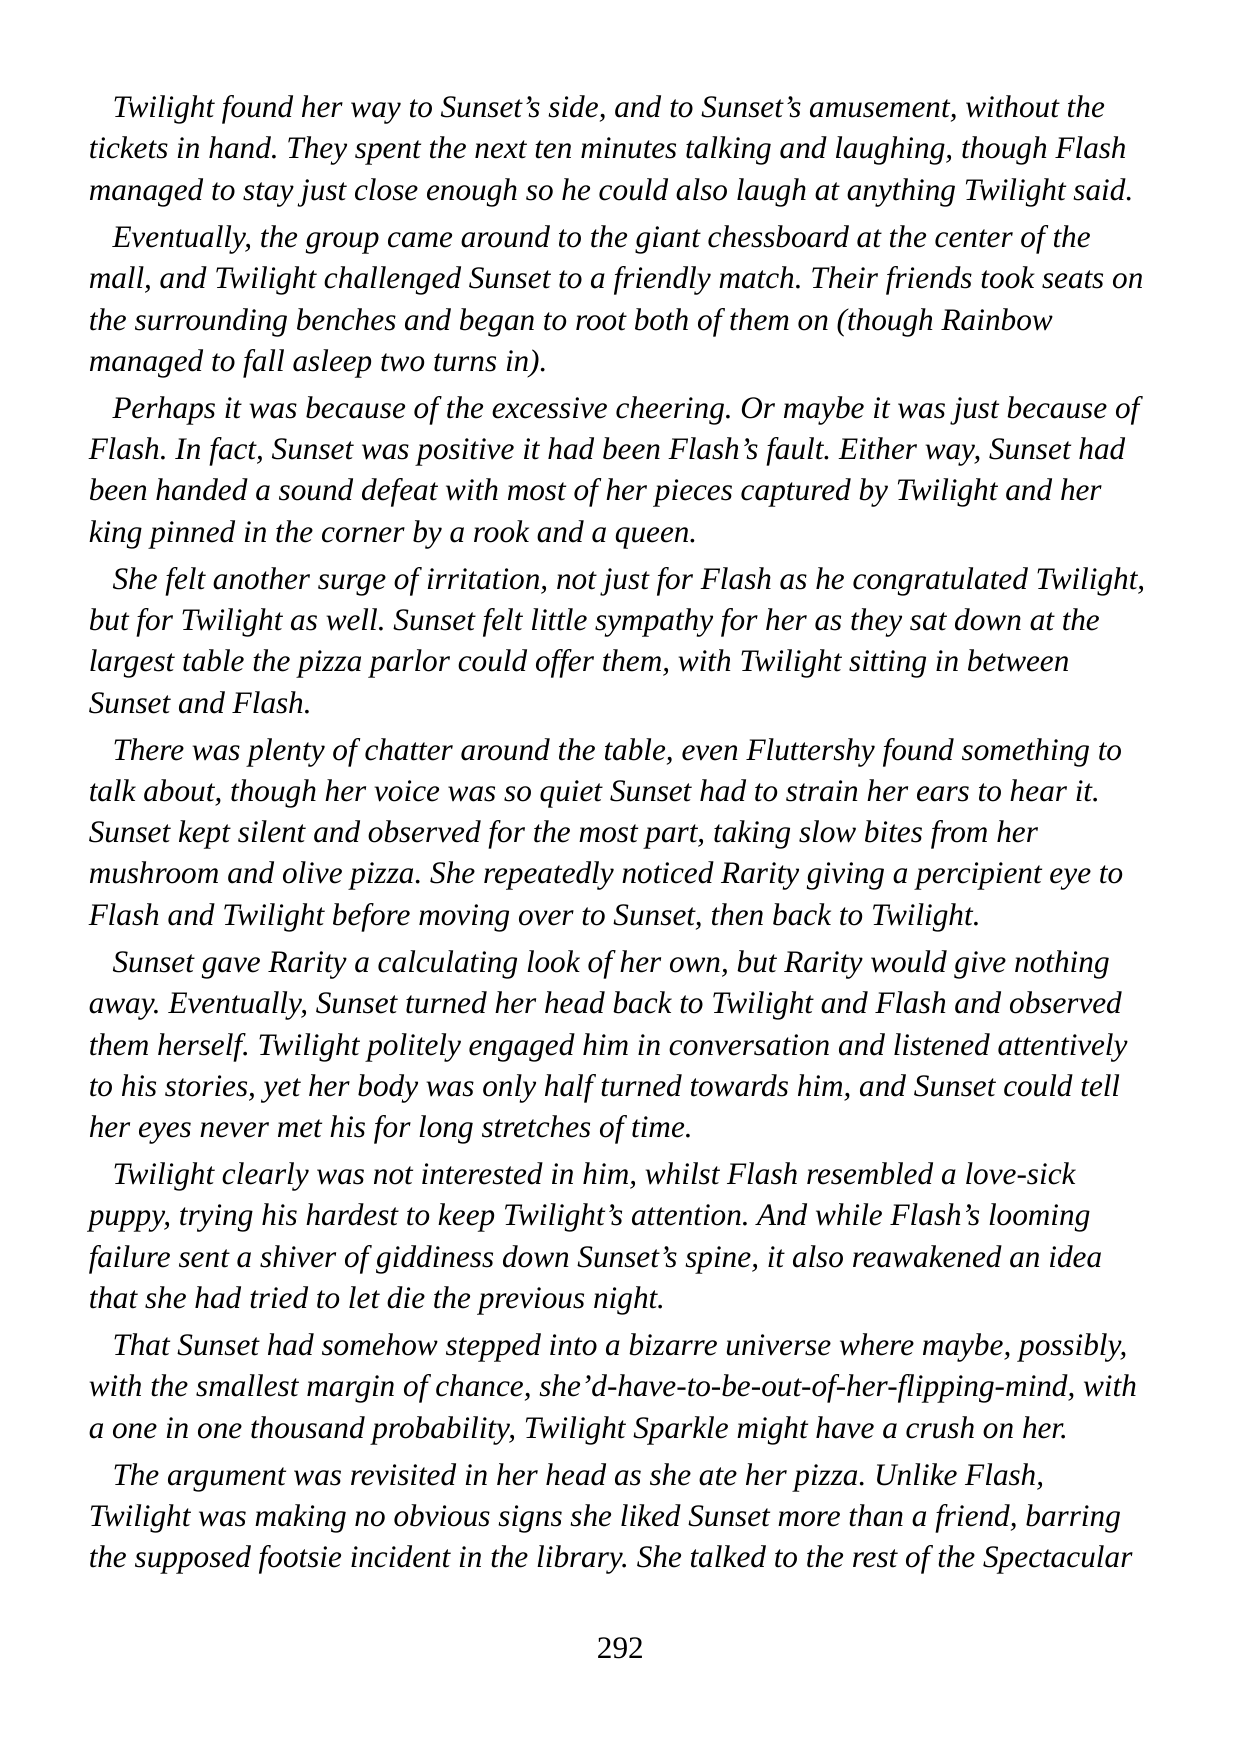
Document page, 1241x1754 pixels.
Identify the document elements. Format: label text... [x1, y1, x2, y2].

text That Sunset had somehow stepped into a bizarre universe where maybe, possibly, with the smallest margin of chance, she’d-have-to-be-out-of-her-flipping-mind, with a one in one thousand probability, Twilight Sparkle might have a crush on her. [88, 1326, 1152, 1445]
text There was plenty of chatter around the table, even Fluttershy found something to talk about, though her voice was so quiet Sunset had to strain her ears to hear it. Sunset kept silent and observed for the most part, taking slow bites from her mushroom and olive pizza. She repeatedly noticed Rarity giving a percipient eye to Flash and Twilight before moving over to Sunset, then back to Twilight. [88, 731, 1152, 932]
text Eventually, the group came around to the giant chessboard at the center of the mall, and Twilight challenged Sunset to a friendly match. Their friends took seats on the surrounding benches and began to root both of them on (though Rainbow managed to fall asleep two turns in). [88, 218, 1152, 378]
text Sunset gave Rarity a calculating look of her own, but Rarity would give nothing away. Eventually, Sunset turned her head back to Twilight and Flash and observed them herself. Twilight politely engaged him in conversation and listened attentively to his stories, yet her body was only half turned towards him, and Sunset could tell her eyes never met his for long stretches of time. [88, 943, 1152, 1144]
text Perhaps it was because of the excessive cheering. Or maybe it was just because of Flash. In fact, Sunset was positive it had been Flash’s fault. Either way, Sunset had been handed a sound defeat with most of her pieces captured by Twilight and her king pinned in the corner by a rook and a queen. [88, 389, 1152, 549]
text The argument was revisited in her head as she ate her pizza. Unlike Flash, Twilight was making no obvious signs she liked Sunset more than a friend, barring the supposed footsie incident in the library. She talked to the rest of the Spectacular [88, 1456, 1152, 1574]
text Twilight clearly was not interested in him, whilst Flash resembled a love-sick puppy, trying his hardest to keep Twilight’s attention. And while Flash’s looming failure sent a shiver of giddiness down Sunset’s spine, it also reawakened an idea that she had tried to let die the previous night. [88, 1155, 1152, 1315]
text She felt another surge of irritation, not just for Flash as he congratulated Twilight, but for Twilight as well. Sunset felt little sympathy for her as they sat down at the largest table the pizza parlor could offer them, with Twilight sitting in between Sunset and Flash. [88, 560, 1152, 720]
text Twilight found her way to Sunset’s side, and to Sunset’s amusement, without the tickets in hand. They spent the next ten minutes talking and laughing, though Flash managed to stay just close enough so he could also laugh at anything Twilight said. [88, 88, 1152, 207]
